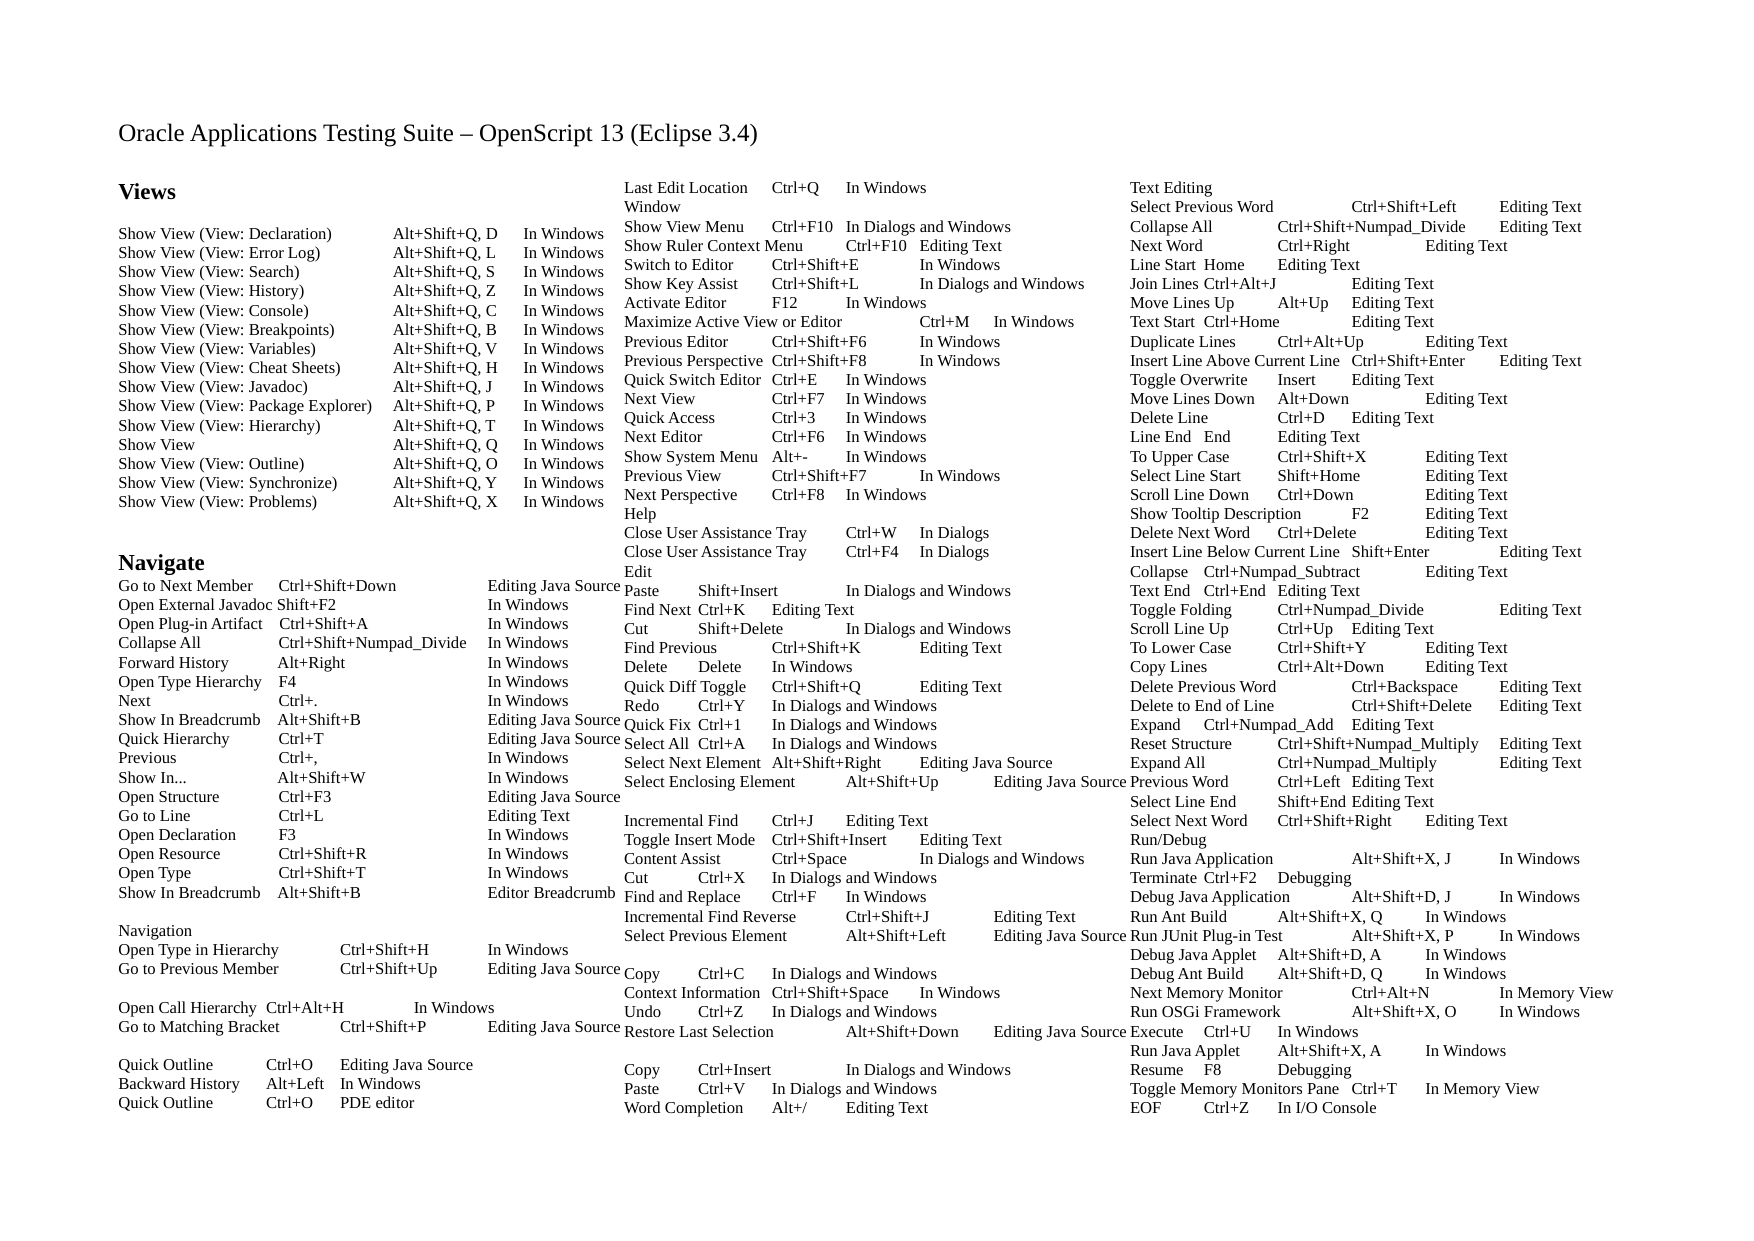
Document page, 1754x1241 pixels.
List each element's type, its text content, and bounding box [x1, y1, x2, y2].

table_cell Alt+Shift+Q, Y [393, 473, 523, 492]
table_cell In Windows [523, 300, 621, 319]
text Run/Debug [1130, 830, 1636, 849]
table_cell Alt+Shift+Q, P [393, 396, 523, 415]
table_cell Alt+Shift+Q, T [393, 415, 523, 434]
text Show View Menu Ctrl+F10 In Dialogs and Windows Show Ruler Context Menu Ctrl+F10 Editing Text Switch to Editor Ctrl+Shift+E In Windows Show Key Assist Ctrl+Shift+L In Dialogs and Windows Activate Editor F12 In Windows Maximize Active View or Editor Ctrl+M In Windows Previous Editor Ctrl+Shift+F6 In Windows Previous Perspective Ctrl+Shift+F8 In Windows Quick Switch Editor Ctrl+E In Windows Next View Ctrl+F7 In Windows Quick Access Ctrl+3 In Windows Next Editor Ctrl+F6 In Windows Show System Menu Alt+- In Windows Previous View Ctrl+Shift+F7 In Windows Next Perspective Ctrl+F8 In Windows [624, 216, 1130, 504]
table_cell Show View (View: Variables) [118, 339, 393, 358]
table_cell In Windows [523, 243, 621, 262]
table_cell Show View (View: Synchronize) [118, 473, 393, 492]
table_cell Alt+Shift+Q, Z [393, 281, 523, 300]
table_cell Alt+Shift+Q, J [393, 377, 523, 396]
text Last Edit Location Ctrl+Q In Windows [624, 178, 1130, 197]
table_cell In Windows [523, 396, 621, 415]
table_cell In Windows [523, 320, 621, 339]
table_cell Alt+Shift+Q, S [393, 262, 523, 281]
table_cell Show View (View: Hierarchy) [118, 415, 393, 434]
table_cell Show View (View: Javadoc) [118, 377, 393, 396]
table_cell Show View (View: Search) [118, 262, 393, 281]
text Run Java Application Alt+Shift+X, J In Windows Terminate Ctrl+F2 Debugging Debug Java Application Alt+Shift+D, J In Windows Run Ant Build Alt+Shift+X, Q In Windows Run JUnit Plug-in Test Alt+Shift+X, P In Windows Debug Java Applet Alt+Shift+D, A In Windows Debug Ant Build Alt+Shift+D, Q In Windows Next Memory Monitor Ctrl+Alt+N In Memory View Run OSGi Framework Alt+Shift+X, O In Windows Execute Ctrl+U In Windows Run Java Applet Alt+Shift+X, A In Windows Resume F8 Debugging Toggle Memory Monitors Pane Ctrl+T In Memory View EOF Ctrl+Z In I/O Console [1130, 849, 1636, 1117]
text Navigation Open Type in Hierarchy Ctrl+Shift+H In Windows Go to Previous Member Ctrl+Shift+Up Editing Java Source Open Call Hierarchy Ctrl+Alt+H In Windows Go to Matching Bracket Ctrl+Shift+P Editing Java Source Quick Outline Ctrl+O Editing Java Source Backward History Alt+Left In Windows Quick Outline Ctrl+O PDE editor [118, 921, 624, 1112]
table_cell Show View (View: Cheat Sheets) [118, 358, 393, 377]
text Go to Next Member Ctrl+Shift+Down Editing Java Source [118, 576, 624, 595]
table_cell Alt+Shift+Q, C [393, 300, 523, 319]
table_cell Alt+Shift+Q, B [393, 320, 523, 339]
table_cell In Windows [523, 473, 621, 492]
text Navigate [118, 549, 624, 576]
text Text Editing [1130, 178, 1636, 197]
table_header In Windows [523, 224, 621, 243]
table_cell Show View (View: Problems) [118, 492, 393, 511]
text Edit [624, 561, 1130, 581]
table_header Alt+Shift+Q, D [393, 224, 523, 243]
table_cell Alt+Shift+Q, Q [393, 435, 523, 454]
text Paste Shift+Insert In Dialogs and Windows Find Next Ctrl+K Editing Text Cut Shift+Delete In Dialogs and Windows Find Previous Ctrl+Shift+K Editing Text Delete Delete In Windows Quick Diff Toggle Ctrl+Shift+Q Editing Text Redo Ctrl+Y In Dialogs and Windows Quick Fix Ctrl+1 In Dialogs and Windows Select All Ctrl+A In Dialogs and Windows Select Next Element Alt+Shift+Right Editing Java Source Select Enclosing Element Alt+Shift+Up Editing Java Source Incremental Find Ctrl+J Editing Text Toggle Insert Mode Ctrl+Shift+Insert Editing Text Content Assist Ctrl+Space In Dialogs and Windows Cut Ctrl+X In Dialogs and Windows Find and Replace Ctrl+F In Windows Incremental Find Reverse Ctrl+Shift+J Editing Text Select Previous Element Alt+Shift+Left Editing Java Source Copy Ctrl+C In Dialogs and Windows Context Information Ctrl+Shift+Space In Windows Undo Ctrl+Z In Dialogs and Windows Restore Last Selection Alt+Shift+Down Editing Java Source Copy Ctrl+Insert In Dialogs and Windows Paste Ctrl+V In Dialogs and Windows Word Completion Alt+/ Editing Text [624, 581, 1130, 1117]
table_cell Show View (View: History) [118, 281, 393, 300]
table_cell Show View (View: Package Explorer) [118, 396, 393, 415]
text Quick Hierarchy Ctrl+T Editing Java Source Previous Ctrl+, In Windows Show In... Alt+Shift+W In Windows Open Structure Ctrl+F3 Editing Java Source [118, 729, 624, 806]
table_cell Show View (View: Error Log) [118, 243, 393, 262]
table_cell Show View (View: Console) [118, 300, 393, 319]
table_cell In Windows [523, 281, 621, 300]
text Go to Line Ctrl+L Editing Text Open Declaration F3 In Windows Open Resource Ctrl+Shift+R In Windows Open Type Ctrl+Shift+T In Windows Show In Breadcrumb Alt+Shift+B Editor Breadcrumb [118, 806, 624, 902]
table_cell Alt+Shift+Q, H [393, 358, 523, 377]
table_cell In Windows [523, 377, 621, 396]
table_cell In Windows [523, 492, 621, 511]
text Views [118, 178, 624, 204]
text Window [624, 197, 1130, 216]
text Help [624, 504, 1130, 523]
table_cell In Windows [523, 358, 621, 377]
table_cell Alt+Shift+Q, V [393, 339, 523, 358]
table_cell Show View (View: Outline) [118, 454, 393, 473]
text Open External Javadoc Shift+F2 In Windows Open Plug-in Artifact Ctrl+Shift+A In Windows Collapse All Ctrl+Shift+Numpad_Divide In Windows Forward History Alt+Right In Windows Open Type Hierarchy F4 In Windows Next Ctrl+. In Windows Show In Breadcrumb Alt+Shift+B Editing Java Source [118, 595, 624, 729]
table_cell Alt+Shift+Q, O [393, 454, 523, 473]
table_cell Show View [118, 435, 393, 454]
table_cell In Windows [523, 454, 621, 473]
text Close User Assistance Tray Ctrl+W In Dialogs Close User Assistance Tray Ctrl+F4 In Dialogs [624, 523, 1130, 561]
table_cell In Windows [523, 262, 621, 281]
table_cell In Windows [523, 415, 621, 434]
text Select Previous Word Ctrl+Shift+Left Editing Text Collapse All Ctrl+Shift+Numpad_Divide Editing Text Next Word Ctrl+Right Editing Text Line Start Home Editing Text Join Lines Ctrl+Alt+J Editing Text Move Lines Up Alt+Up Editing Text Text Start Ctrl+Home Editing Text Duplicate Lines Ctrl+Alt+Up Editing Text Insert Line Above Current Line Ctrl+Shift+Enter Editing Text Toggle Overwrite Insert Editing Text Move Lines Down Alt+Down Editing Text Delete Line Ctrl+D Editing Text Line End End Editing Text To Upper Case Ctrl+Shift+X Editing Text Select Line Start Shift+Home Editing Text Scroll Line Down Ctrl+Down Editing Text Show Tooltip Description F2 Editing Text Delete Next Word Ctrl+Delete Editing Text Insert Line Below Current Line Shift+Enter Editing Text Collapse Ctrl+Numpad_Subtract Editing Text Text End Ctrl+End Editing Text Toggle Folding Ctrl+Numpad_Divide Editing Text Scroll Line Up Ctrl+Up Editing Text To Lower Case Ctrl+Shift+Y Editing Text Copy Lines Ctrl+Alt+Down Editing Text Delete Previous Word Ctrl+Backspace Editing Text Delete to End of Line Ctrl+Shift+Delete Editing Text Expand Ctrl+Numpad_Add Editing Text Reset Structure Ctrl+Shift+Numpad_Multiply Editing Text Expand All Ctrl+Numpad_Multiply Editing Text Previous Word Ctrl+Left Editing Text Select Line End Shift+End Editing Text Select Next Word Ctrl+Shift+Right Editing Text [1130, 197, 1636, 830]
table_cell Alt+Shift+Q, L [393, 243, 523, 262]
table_cell In Windows [523, 435, 621, 454]
table_cell In Windows [523, 339, 621, 358]
table_cell Alt+Shift+Q, X [393, 492, 523, 511]
table_cell Show View (View: Breakpoints) [118, 320, 393, 339]
table_header Show View (View: Declaration) [118, 224, 393, 243]
